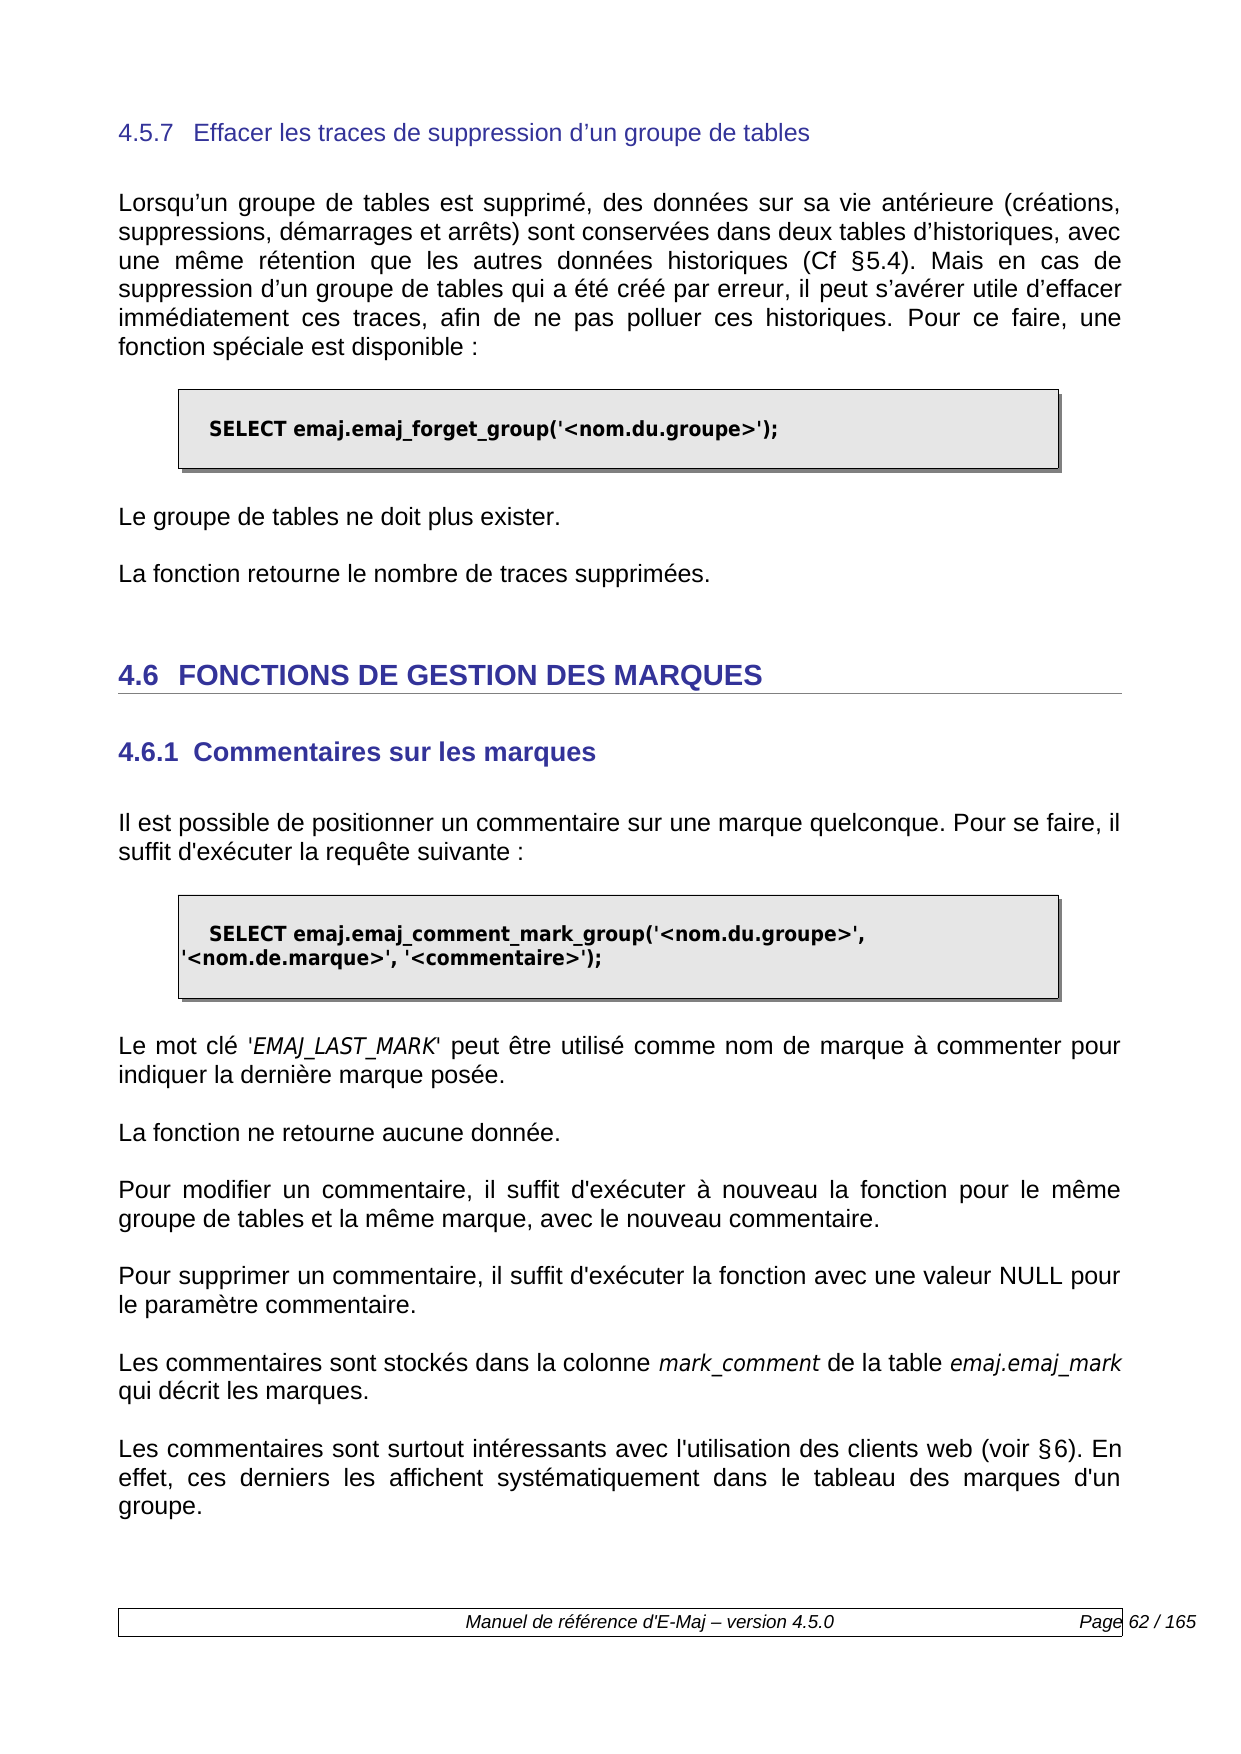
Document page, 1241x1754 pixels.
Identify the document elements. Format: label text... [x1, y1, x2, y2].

text Les commentaires sont surtout intéressants avec l'utilisation des clients web (voir §6). En effet, ces derniers les affichent systématiquement dans le tableau des marques d'un groupe. [118, 1434, 1122, 1520]
text Le mot clé 'EMAJ_LAST_MARK' peut être utilisé comme nom de marque à commenter pour indiquer la dernière marque posée. [118, 1031, 1122, 1089]
text SELECT emaj.emaj_forget_group('<nom.du.groupe>'); [179, 414, 1058, 438]
subtitle Commentaires sur les marques [118, 736, 1122, 767]
text Lorsqu’un groupe de tables est supprimé, des données sur sa vie antérieure (créations, suppressions, démarrages et arrêts) sont conservées dans deux tables d’historiques, avec une même rétention que les autres données historiques (Cf §5.4). Mais en cas de suppression d’un groupe de tables qui a été créé par erreur, il peut s’avérer utile d’effacer immédiatement ces traces, afin de ne pas polluer ces historiques. Pour ce faire, une fonction spéciale est disponible : [118, 188, 1122, 361]
text Pour modifier un commentaire, il suffit d'exécuter à nouveau la fonction pour le même groupe de tables et la même marque, avec le nouveau commentaire. [118, 1175, 1122, 1232]
subtitle Fonctions de gestion des marques [118, 658, 1122, 693]
subtitle Effacer les traces de suppression d’un groupe de tables [118, 118, 1122, 147]
text La fonction ne retourne aucune donnée. [118, 1117, 1122, 1146]
text SELECT emaj.emaj_comment_mark_group('<nom.du.groupe>', '<nom.de.marque>', '<commentaire>'); [179, 919, 1058, 967]
text Les commentaires sont stockés dans la colonne mark_comment de la table emaj.emaj_mark qui décrit les marques. [118, 1347, 1122, 1405]
text Le groupe de tables ne doit plus exister. [118, 502, 1122, 530]
text La fonction retourne le nombre de traces supprimées. [118, 559, 1122, 588]
text Il est possible de positionner un commentaire sur une marque quelconque. Pour se faire, il suffit d'exécuter la requête suivante : [118, 808, 1122, 866]
text Pour supprimer un commentaire, il suffit d'exécuter la fonction avec une valeur NULL pour le paramètre commentaire. [118, 1261, 1122, 1319]
